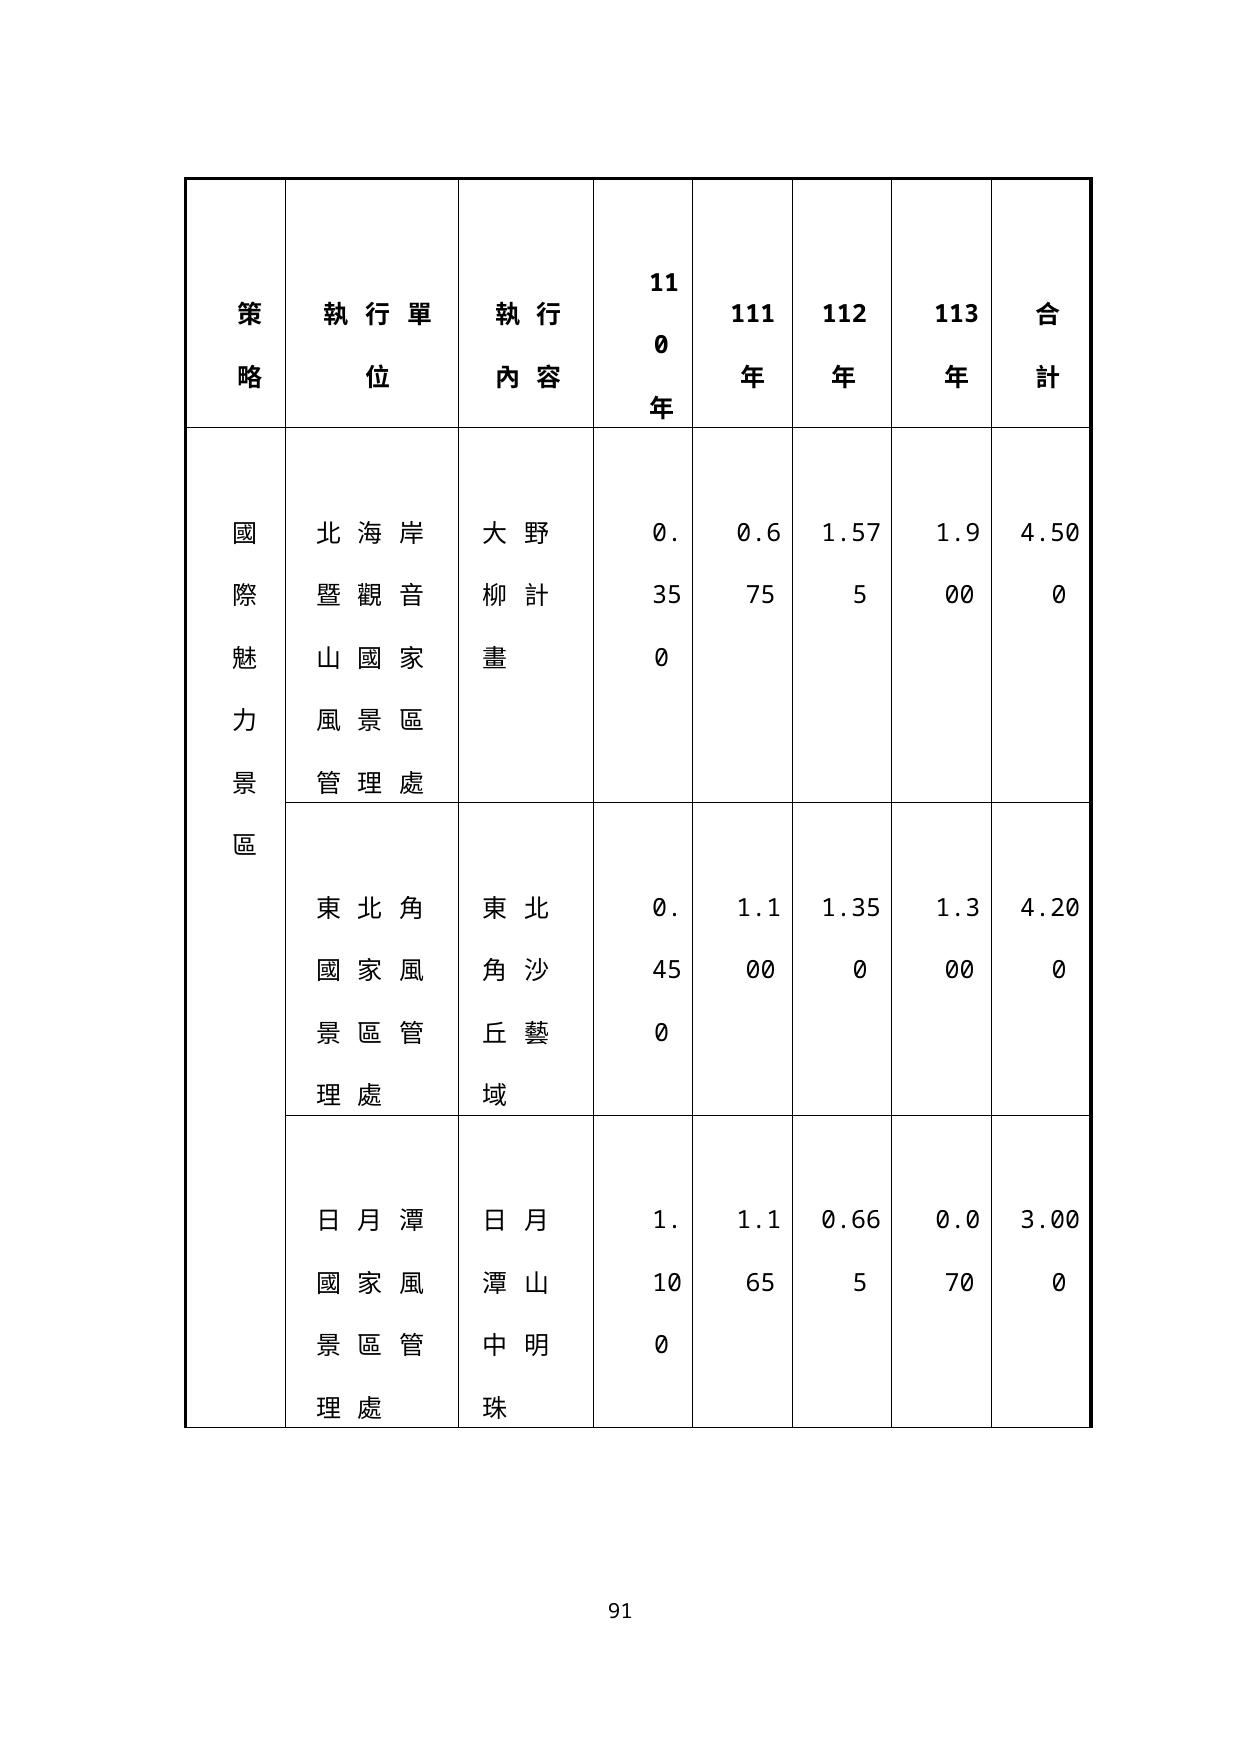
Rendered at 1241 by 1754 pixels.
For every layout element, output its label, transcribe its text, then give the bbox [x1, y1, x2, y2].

table_header 113年 [892, 180, 991, 427]
table_header 合計 [992, 180, 1089, 427]
table_cell 日月潭國家風景區管理處 [286, 1116, 458, 1427]
table_cell 1.100 [594, 1116, 692, 1427]
table_cell 日月潭山中明珠 [459, 1116, 593, 1427]
table_cell 北海岸暨觀音山國家風景區管理處 [286, 428, 458, 802]
table_cell 國際魅力景區 [187, 428, 285, 1427]
table_cell 0.665 [793, 1116, 891, 1427]
table_cell 大野柳計畫 [459, 428, 593, 802]
table_header 執行內容 [459, 180, 593, 427]
table_cell 0.675 [693, 428, 792, 802]
table_cell 1.575 [793, 428, 891, 802]
table_cell 1.350 [793, 803, 891, 1115]
table_cell 東北角沙丘藝域 [459, 803, 593, 1115]
table_header 111年 [693, 180, 792, 427]
table_cell 1.100 [693, 803, 792, 1115]
table_cell 3.000 [992, 1116, 1089, 1427]
table_cell 1.165 [693, 1116, 792, 1427]
table_cell 東北角國家風景區管理處 [286, 803, 458, 1115]
table_header 110年 [594, 180, 692, 427]
table_header 策略 [187, 180, 285, 427]
table_cell 1.900 [892, 428, 991, 802]
table_cell 0.350 [594, 428, 692, 802]
table_cell 0.450 [594, 803, 692, 1115]
table_cell 4.500 [992, 428, 1089, 802]
table_cell 0.070 [892, 1116, 991, 1427]
table_header 112年 [793, 180, 891, 427]
table_cell 4.200 [992, 803, 1089, 1115]
table_header 執行單位 [286, 180, 458, 427]
table_cell 1.300 [892, 803, 991, 1115]
